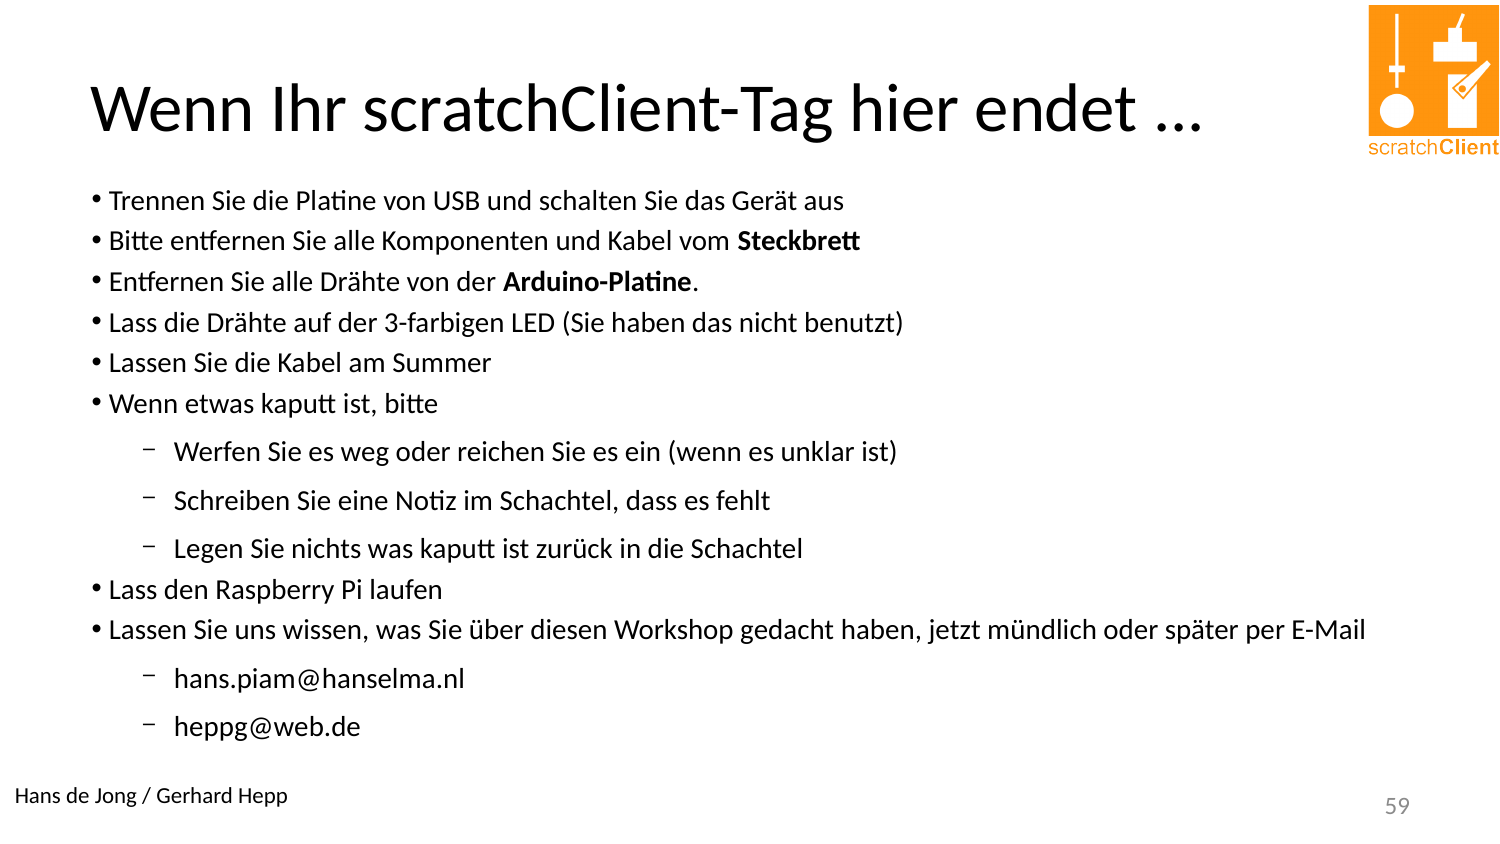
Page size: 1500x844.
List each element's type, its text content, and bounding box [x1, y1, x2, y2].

list Trennen Sie die Platine von USB und schalten Sie das Gerät aus Bitte entfernen Sie alle Komponenten und Kabel vom Steckbrett Entfernen Sie alle Drähte von der Arduino-Platine. Lass die Drähte auf der 3-farbigen LED (Sie haben das nicht benutzt) Lassen Sie die Kabel am Summer Wenn etwas kaputt ist, bitte Werfen Sie es weg oder reichen Sie es ein (wenn es unklar ist) Schreiben Sie eine Notiz im Schachtel, dass es fehlt Legen Sie nichts was kaputt ist zurück in die Schachtel Lass den Raspberry Pi laufen Lassen Sie uns wissen, was Sie über diesen Workshop gedacht haben, jetzt mündlich oder später per E-Mail hans.piam@hanselma.nl heppg@web.de [76, 173, 1427, 765]
title Wenn Ihr scratchClient-Tag hier endet ... [75, 33, 1425, 175]
picture [1366, 5, 1500, 160]
slide_number [1340, 782, 1425, 827]
